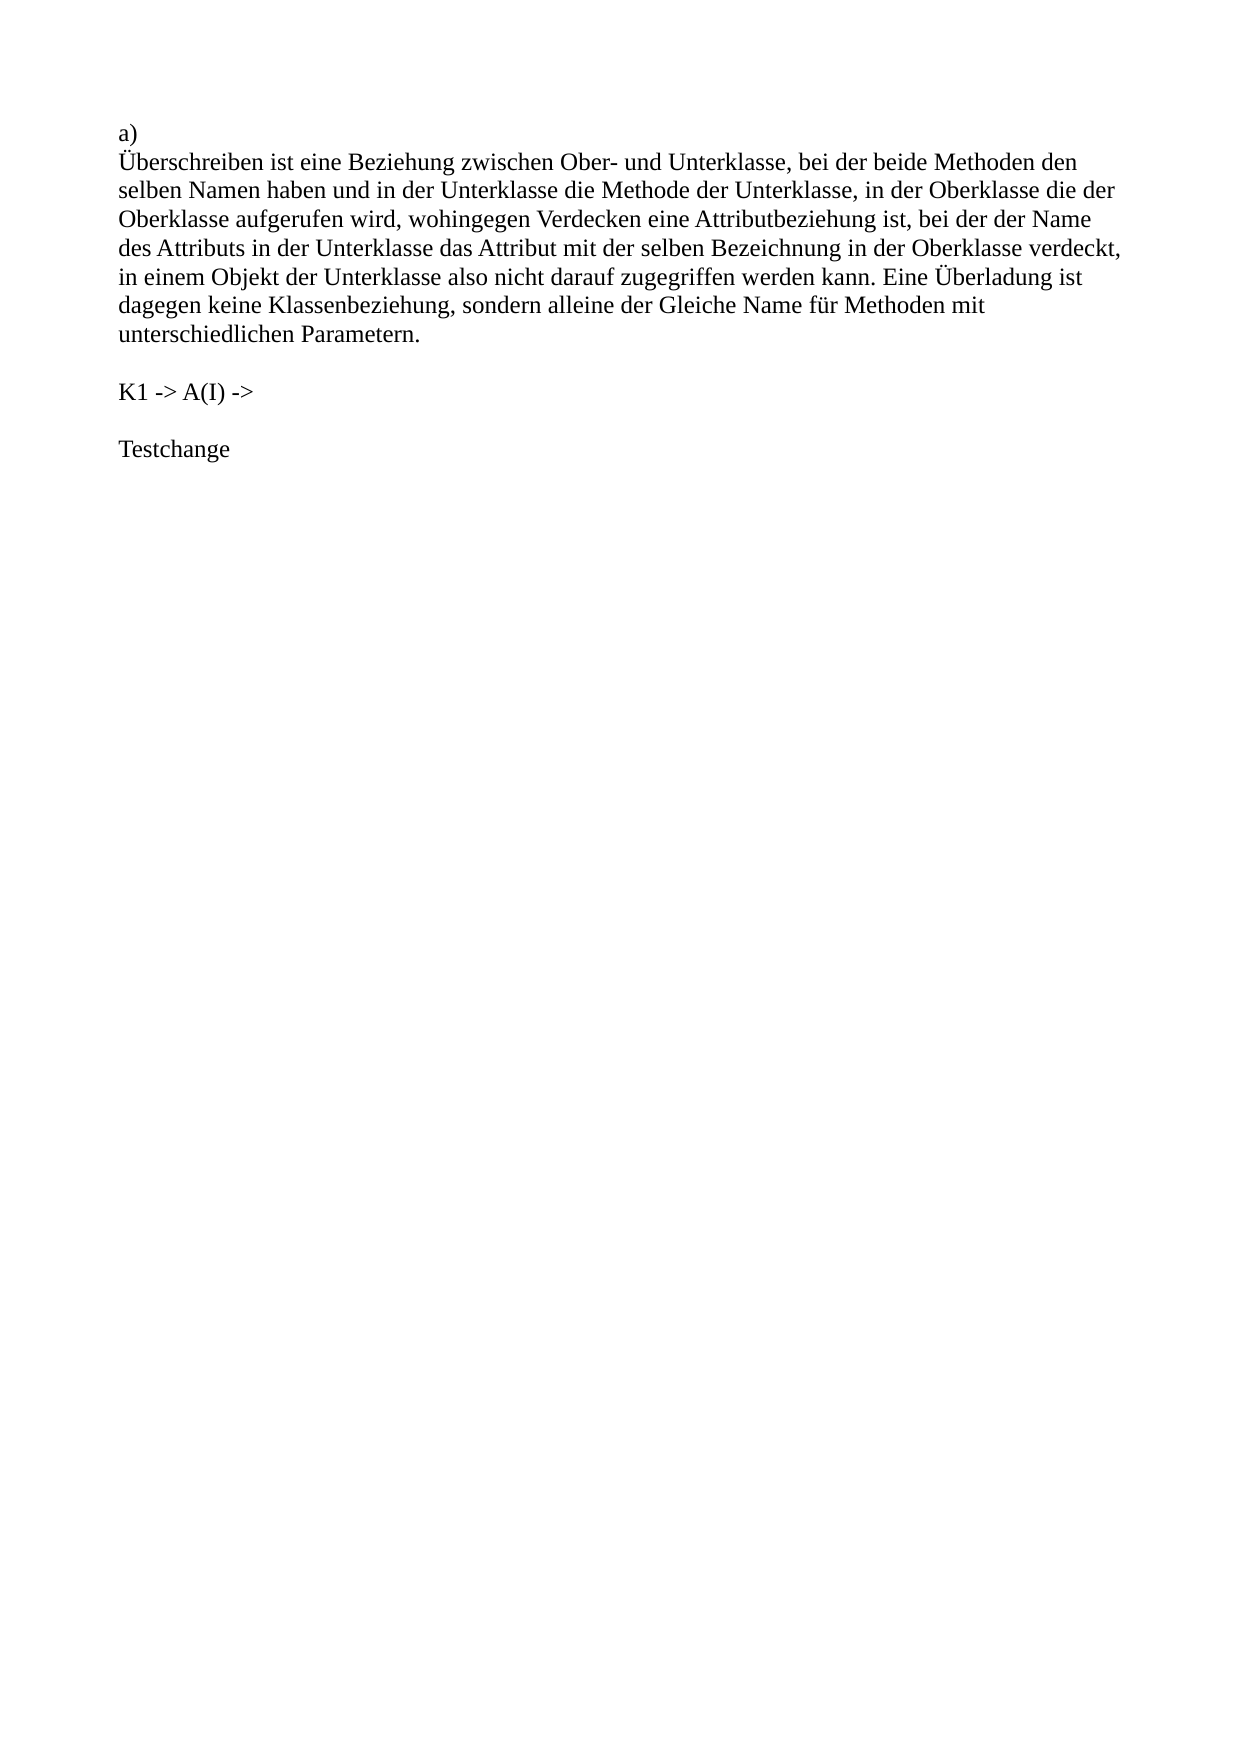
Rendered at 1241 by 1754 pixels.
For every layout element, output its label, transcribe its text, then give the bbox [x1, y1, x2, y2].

text Testchange [118, 434, 1122, 463]
text Überschreiben ist eine Beziehung zwischen Ober- und Unterklasse, bei der beide Methoden den selben Namen haben und in der Unterklasse die Methode der Unterklasse, in der Oberklasse die der Oberklasse aufgerufen wird, wohingegen Verdecken eine Attributbeziehung ist, bei der der Name des Attributs in der Unterklasse das Attribut mit der selben Bezeichnung in der Oberklasse verdeckt, in einem Objekt der Unterklasse also nicht darauf zugegriffen werden kann. Eine Überladung ist dagegen keine Klassenbeziehung, sondern alleine der Gleiche Name für Methoden mit unterschiedlichen Parametern. [118, 147, 1122, 348]
text K1 -> A(I) -> [118, 377, 1122, 406]
text a) [118, 118, 1122, 147]
